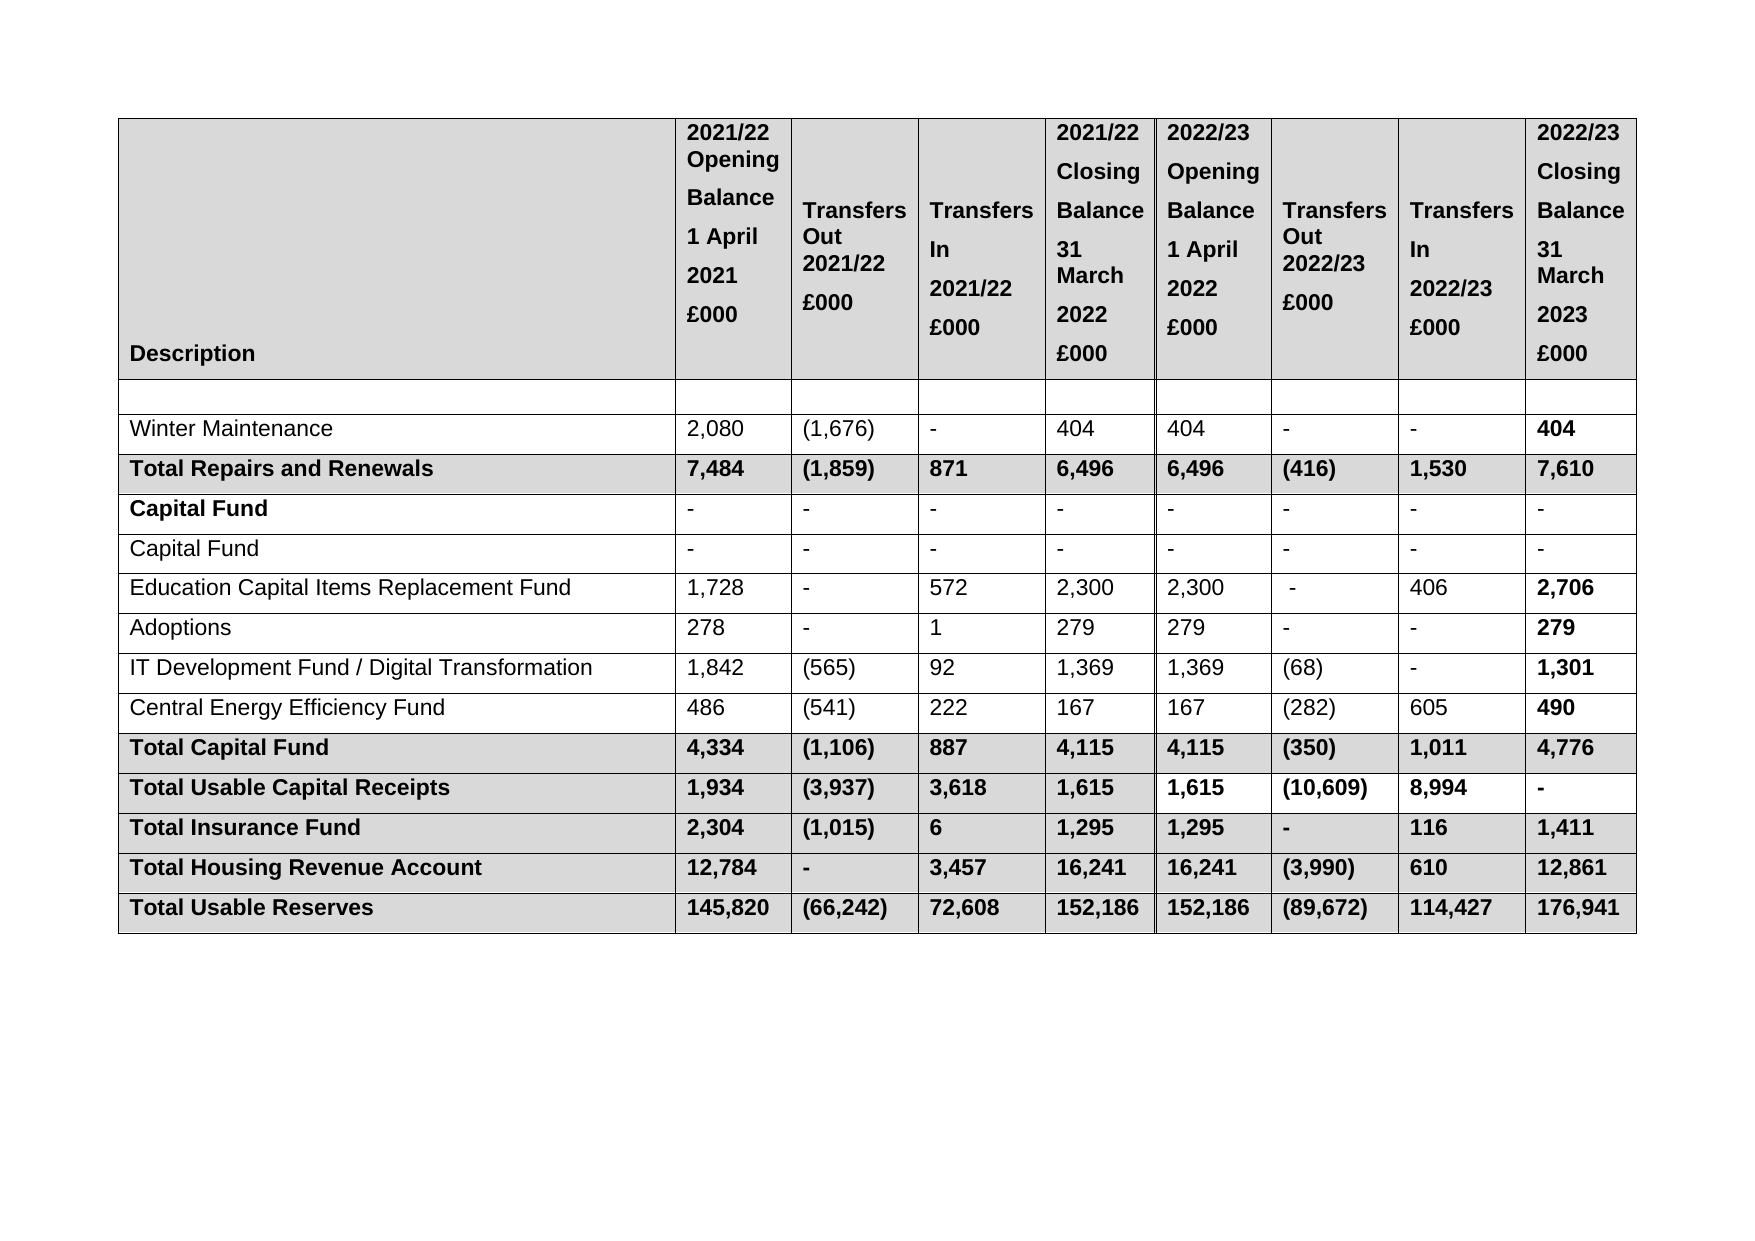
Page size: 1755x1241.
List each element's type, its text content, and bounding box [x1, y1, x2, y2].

table_cell Winter Maintenance [119, 415, 675, 454]
table_cell 2,706 [1526, 574, 1636, 613]
table_header Transfers In 2022/23 £000 [1399, 119, 1525, 379]
table_cell 176,941 [1526, 894, 1636, 932]
table_cell - [1272, 415, 1398, 454]
table_cell [119, 380, 675, 414]
table_cell - [919, 535, 1045, 573]
table_cell Central Energy Efficiency Fund [119, 694, 675, 733]
table_cell (3,990) [1272, 854, 1398, 892]
table_cell [1272, 380, 1398, 414]
table_header 2021/22 Opening Balance 1 April 2021 £000 [676, 119, 791, 379]
table_cell (10,609) [1272, 774, 1398, 813]
table_cell Capital Fund [119, 535, 675, 573]
table_cell (350) [1272, 734, 1398, 773]
table_cell - [1526, 495, 1636, 533]
table_cell 1,615 [1046, 774, 1154, 813]
table_cell 6 [919, 814, 1045, 853]
table_cell - [1272, 814, 1398, 853]
table_cell 6,496 [1157, 455, 1271, 493]
table_cell 279 [1046, 614, 1154, 653]
table_cell 1,369 [1157, 654, 1271, 693]
table_cell - [1399, 654, 1525, 693]
table_cell 116 [1399, 814, 1525, 853]
table_header 2022/23 Closing Balance 31 March 2023 £000 [1526, 119, 1636, 379]
table_cell - [676, 535, 791, 573]
table_cell 4,115 [1046, 734, 1154, 773]
table_cell 1,934 [676, 774, 791, 813]
table_cell 1,301 [1526, 654, 1636, 693]
table_cell (541) [792, 694, 918, 733]
table_cell [1046, 380, 1154, 414]
table_cell 572 [919, 574, 1045, 613]
table_cell 490 [1526, 694, 1636, 733]
table_cell 2,300 [1157, 574, 1271, 613]
table_cell - [792, 535, 918, 573]
table_cell (1,859) [792, 455, 918, 493]
table_cell 16,241 [1157, 854, 1271, 892]
table_cell 278 [676, 614, 791, 653]
table_cell Total Housing Revenue Account [119, 854, 675, 892]
table_cell 6,496 [1046, 455, 1154, 493]
table_cell 4,776 [1526, 734, 1636, 773]
table_cell - [1046, 495, 1154, 533]
table_cell 610 [1399, 854, 1525, 892]
table_cell 167 [1046, 694, 1154, 733]
table_cell 486 [676, 694, 791, 733]
table_cell 1 [919, 614, 1045, 653]
table_cell - [1272, 495, 1398, 533]
table_cell 8,994 [1399, 774, 1525, 813]
table_cell 279 [1526, 614, 1636, 653]
table_cell - [1526, 535, 1636, 573]
table_cell Total Usable Reserves [119, 894, 675, 932]
table_cell 1,011 [1399, 734, 1525, 773]
table_cell - [792, 614, 918, 653]
table_cell 16,241 [1046, 854, 1154, 892]
table_cell (89,672) [1272, 894, 1398, 932]
table_cell - [1272, 614, 1398, 653]
table_cell - [792, 854, 918, 892]
table_cell 3,618 [919, 774, 1045, 813]
table_cell 7,484 [676, 455, 791, 493]
table_cell - [1526, 774, 1636, 813]
table_cell 1,530 [1399, 455, 1525, 493]
table_cell (3,937) [792, 774, 918, 813]
table_cell - [1399, 535, 1525, 573]
table_cell Total Capital Fund [119, 734, 675, 773]
table_header Transfers In 2021/22 £000 [919, 119, 1045, 379]
table_cell 1,411 [1526, 814, 1636, 853]
table_header Transfers Out 2022/23 £000 [1272, 119, 1398, 379]
table_cell 72,608 [919, 894, 1045, 932]
table_cell (1,015) [792, 814, 918, 853]
table_cell 4,334 [676, 734, 791, 773]
table_header 2022/23 Opening Balance 1 April 2022 £000 [1157, 119, 1271, 379]
table_cell (565) [792, 654, 918, 693]
table_cell 1,615 [1157, 774, 1271, 813]
table_cell [1399, 380, 1525, 414]
table_cell Adoptions [119, 614, 675, 653]
table_cell 152,186 [1157, 894, 1271, 932]
table_header 2021/22 Closing Balance 31 March 2022 £000 [1046, 119, 1154, 379]
table_cell 871 [919, 455, 1045, 493]
table_cell - [1157, 535, 1271, 573]
table_cell - [1272, 574, 1398, 613]
table_cell - [792, 495, 918, 533]
table_cell (68) [1272, 654, 1398, 693]
table_cell 12,784 [676, 854, 791, 892]
table_cell (1,676) [792, 415, 918, 454]
table_cell 404 [1526, 415, 1636, 454]
table_cell 1,842 [676, 654, 791, 693]
table_cell 4,115 [1157, 734, 1271, 773]
table_cell [676, 380, 791, 414]
table_cell 222 [919, 694, 1045, 733]
table_cell 605 [1399, 694, 1525, 733]
table_cell [919, 380, 1045, 414]
table_cell - [919, 495, 1045, 533]
table_cell - [919, 415, 1045, 454]
table_cell 2,304 [676, 814, 791, 853]
table_cell 406 [1399, 574, 1525, 613]
table_cell 2,300 [1046, 574, 1154, 613]
table_cell Total Repairs and Renewals [119, 455, 675, 493]
table_cell - [1157, 495, 1271, 533]
table_cell 7,610 [1526, 455, 1636, 493]
table_cell 152,186 [1046, 894, 1154, 932]
table_cell [1157, 380, 1271, 414]
table_cell Total Usable Capital Receipts [119, 774, 675, 813]
table_cell 145,820 [676, 894, 791, 932]
table_cell Total Insurance Fund [119, 814, 675, 853]
table_cell 2,080 [676, 415, 791, 454]
table_cell - [1272, 535, 1398, 573]
table_cell (66,242) [792, 894, 918, 932]
table_cell 167 [1157, 694, 1271, 733]
table_cell IT Development Fund / Digital Transformation [119, 654, 675, 693]
table_cell 404 [1046, 415, 1154, 454]
table_cell 114,427 [1399, 894, 1525, 932]
table_cell 279 [1157, 614, 1271, 653]
table_cell - [1399, 495, 1525, 533]
table_cell Education Capital Items Replacement Fund [119, 574, 675, 613]
table_cell (282) [1272, 694, 1398, 733]
table_cell (1,106) [792, 734, 918, 773]
table_header Description [119, 119, 675, 379]
table_cell [1526, 380, 1636, 414]
table_cell 92 [919, 654, 1045, 693]
table_cell 1,728 [676, 574, 791, 613]
table_cell 1,295 [1046, 814, 1154, 853]
table_header Transfers Out 2021/22 £000 [792, 119, 918, 379]
table_cell - [1046, 535, 1154, 573]
table_cell - [792, 574, 918, 613]
table_cell Capital Fund [119, 495, 675, 533]
table_cell 404 [1157, 415, 1271, 454]
table_cell 1,295 [1157, 814, 1271, 853]
table_cell 3,457 [919, 854, 1045, 892]
table_cell - [676, 495, 791, 533]
table_cell 887 [919, 734, 1045, 773]
table_cell - [1399, 614, 1525, 653]
table_cell 1,369 [1046, 654, 1154, 693]
table_cell [792, 380, 918, 414]
table_cell 12,861 [1526, 854, 1636, 892]
table_cell - [1399, 415, 1525, 454]
table_cell (416) [1272, 455, 1398, 493]
